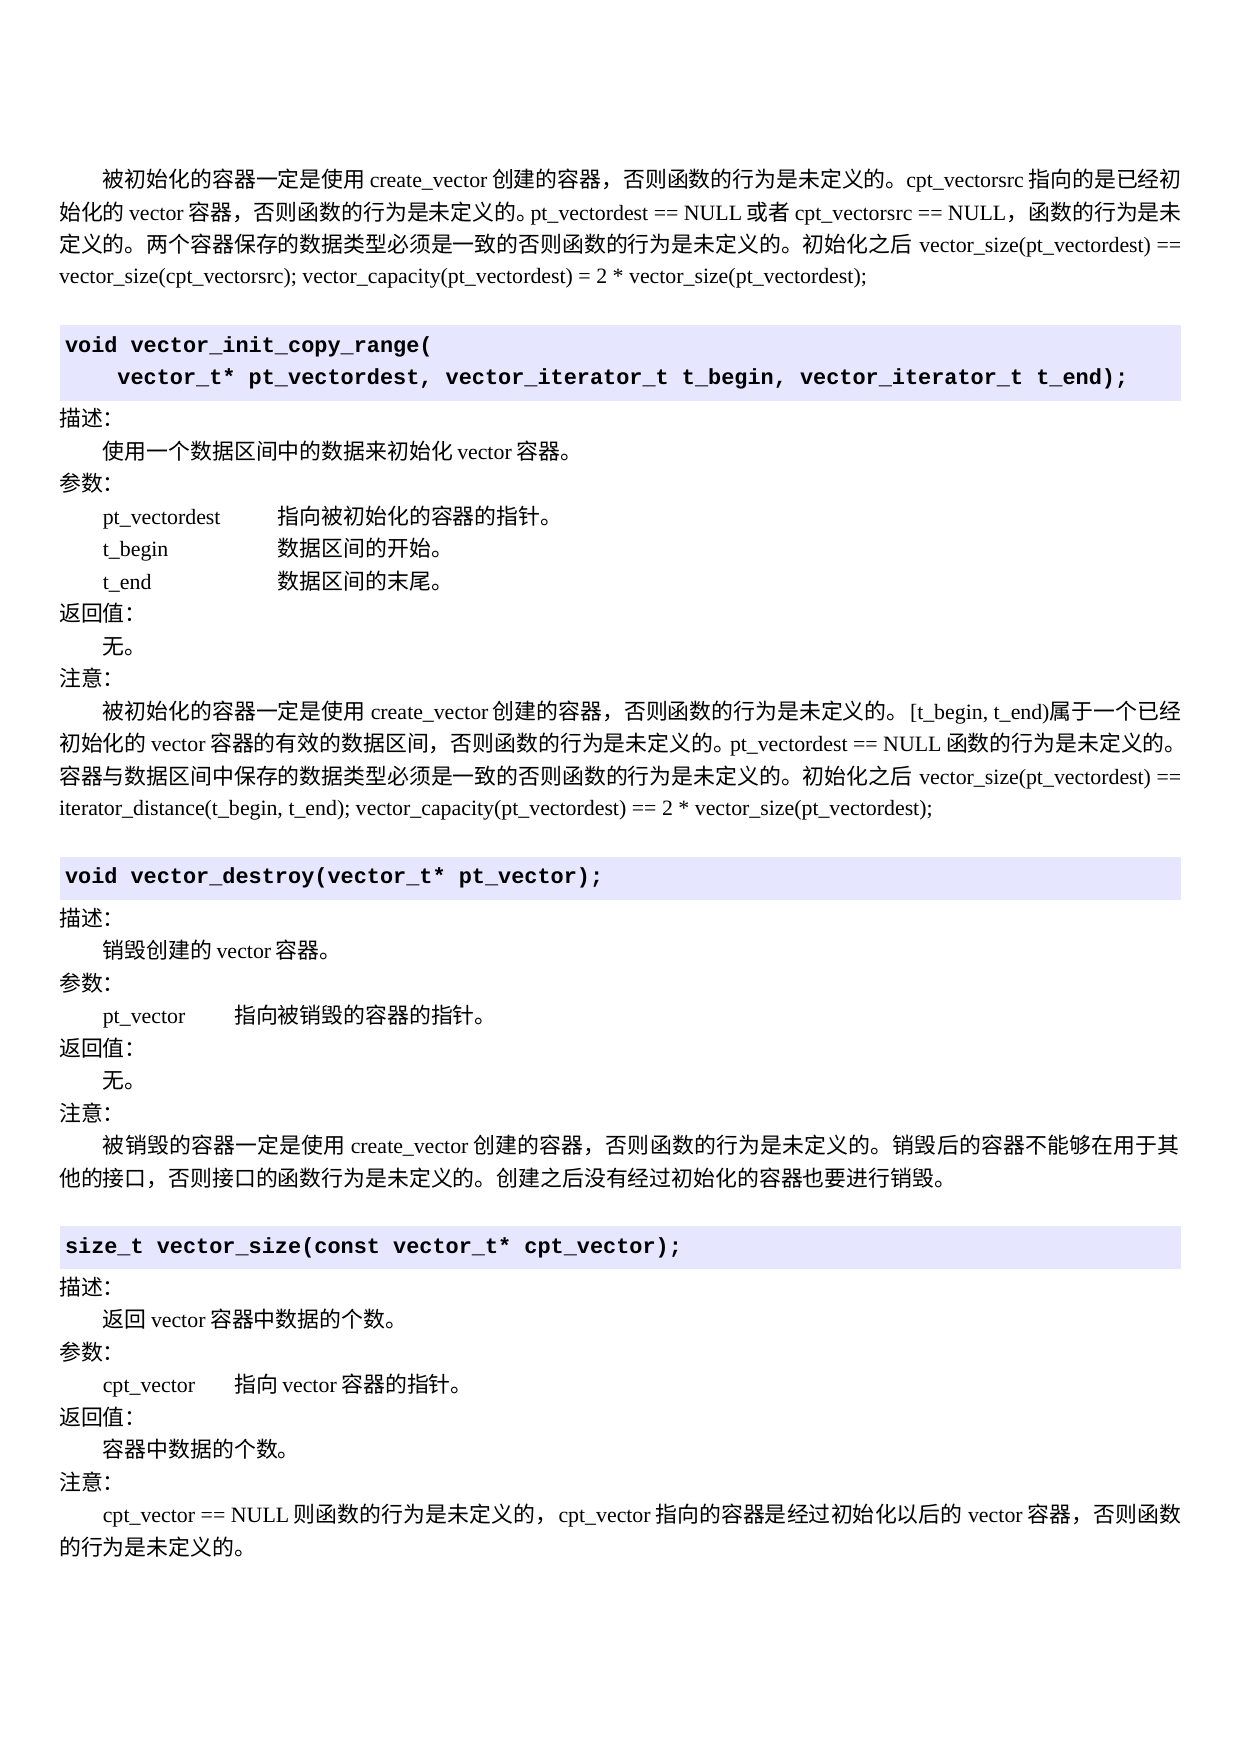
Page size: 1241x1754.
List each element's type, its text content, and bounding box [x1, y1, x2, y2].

text 返回vector容器中数据的个数。 [59, 1302, 1181, 1334]
text 被初始化的容器一定是使用create_vector创建的容器，否则函数的行为是未定义的。cpt_vectorsrc指向的是已经初始化的vector容器，否则函数的行为是未定义的。pt_vectordest == NULL或者cpt_vectorsrc == NULL，函数的行为是未定义的。两个容器保存的数据类型必须是一致的否则函数的行为是未定义的。初始化之后vector_size(pt_vectordest) == vector_size(cpt_vectorsrc); vector_capacity(pt_vectordest) = 2 * vector_size(pt_vectordest); [59, 162, 1181, 292]
text 参数： [59, 965, 1181, 998]
text cpt_vector 指向vector容器的指针。 [59, 1367, 1181, 1399]
text 被销毁的容器一定是使用create_vector创建的容器，否则函数的行为是未定义的。销毁后的容器不能够在用于其他的接口，否则接口的函数行为是未定义的。创建之后没有经过初始化的容器也要进行销毁。 [59, 1128, 1181, 1193]
text 参数： [59, 466, 1181, 498]
table_header size_t vector_size(const vector_t* cpt_vector); [60, 1226, 1181, 1269]
text 注意： [59, 1464, 1181, 1497]
table_header void vector_destroy(vector_t* pt_vector); [60, 857, 1181, 900]
text t_begin 数据区间的开始。 [59, 531, 1181, 563]
text 返回值： [59, 596, 1181, 628]
text cpt_vector == NULL则函数的行为是未定义的，cpt_vector指向的容器是经过初始化以后的vector容器，否则函数的行为是未定义的。 [59, 1497, 1181, 1562]
text 无。 [59, 1063, 1181, 1095]
text 描述： [59, 1270, 1181, 1302]
text 无。 [59, 628, 1181, 661]
text pt_vector 指向被销毁的容器的指针。 [59, 998, 1181, 1030]
text 容器中数据的个数。 [59, 1432, 1181, 1464]
text 描述： [59, 402, 1181, 433]
text t_end 数据区间的末尾。 [59, 563, 1181, 596]
text 注意： [59, 661, 1181, 693]
text 使用一个数据区间中的数据来初始化vector容器。 [59, 433, 1181, 466]
text 销毁创建的vector容器。 [59, 933, 1181, 965]
text 返回值： [59, 1030, 1181, 1063]
table_header void vector_init_copy_range( vector_t* pt_vectordest, vector_iterator_t t_begin, vector_iterator_t t_end); [60, 325, 1181, 401]
text 注意： [59, 1095, 1181, 1128]
text 描述： [59, 901, 1181, 933]
text pt_vectordest 指向被初始化的容器的指针。 [59, 498, 1181, 531]
text 参数： [59, 1334, 1181, 1367]
text 被初始化的容器一定是使用create_vector创建的容器，否则函数的行为是未定义的。[t_begin, t_end)属于一个已经初始化的vector容器的有效的数据区间，否则函数的行为是未定义的。pt_vectordest == NULL函数的行为是未定义的。容器与数据区间中保存的数据类型必须是一致的否则函数的行为是未定义的。初始化之后vector_size(pt_vectordest) == iterator_distance(t_begin, t_end); vector_capacity(pt_vectordest) == 2 * vector_size(pt_vectordest); [59, 693, 1181, 823]
text 返回值： [59, 1399, 1181, 1432]
